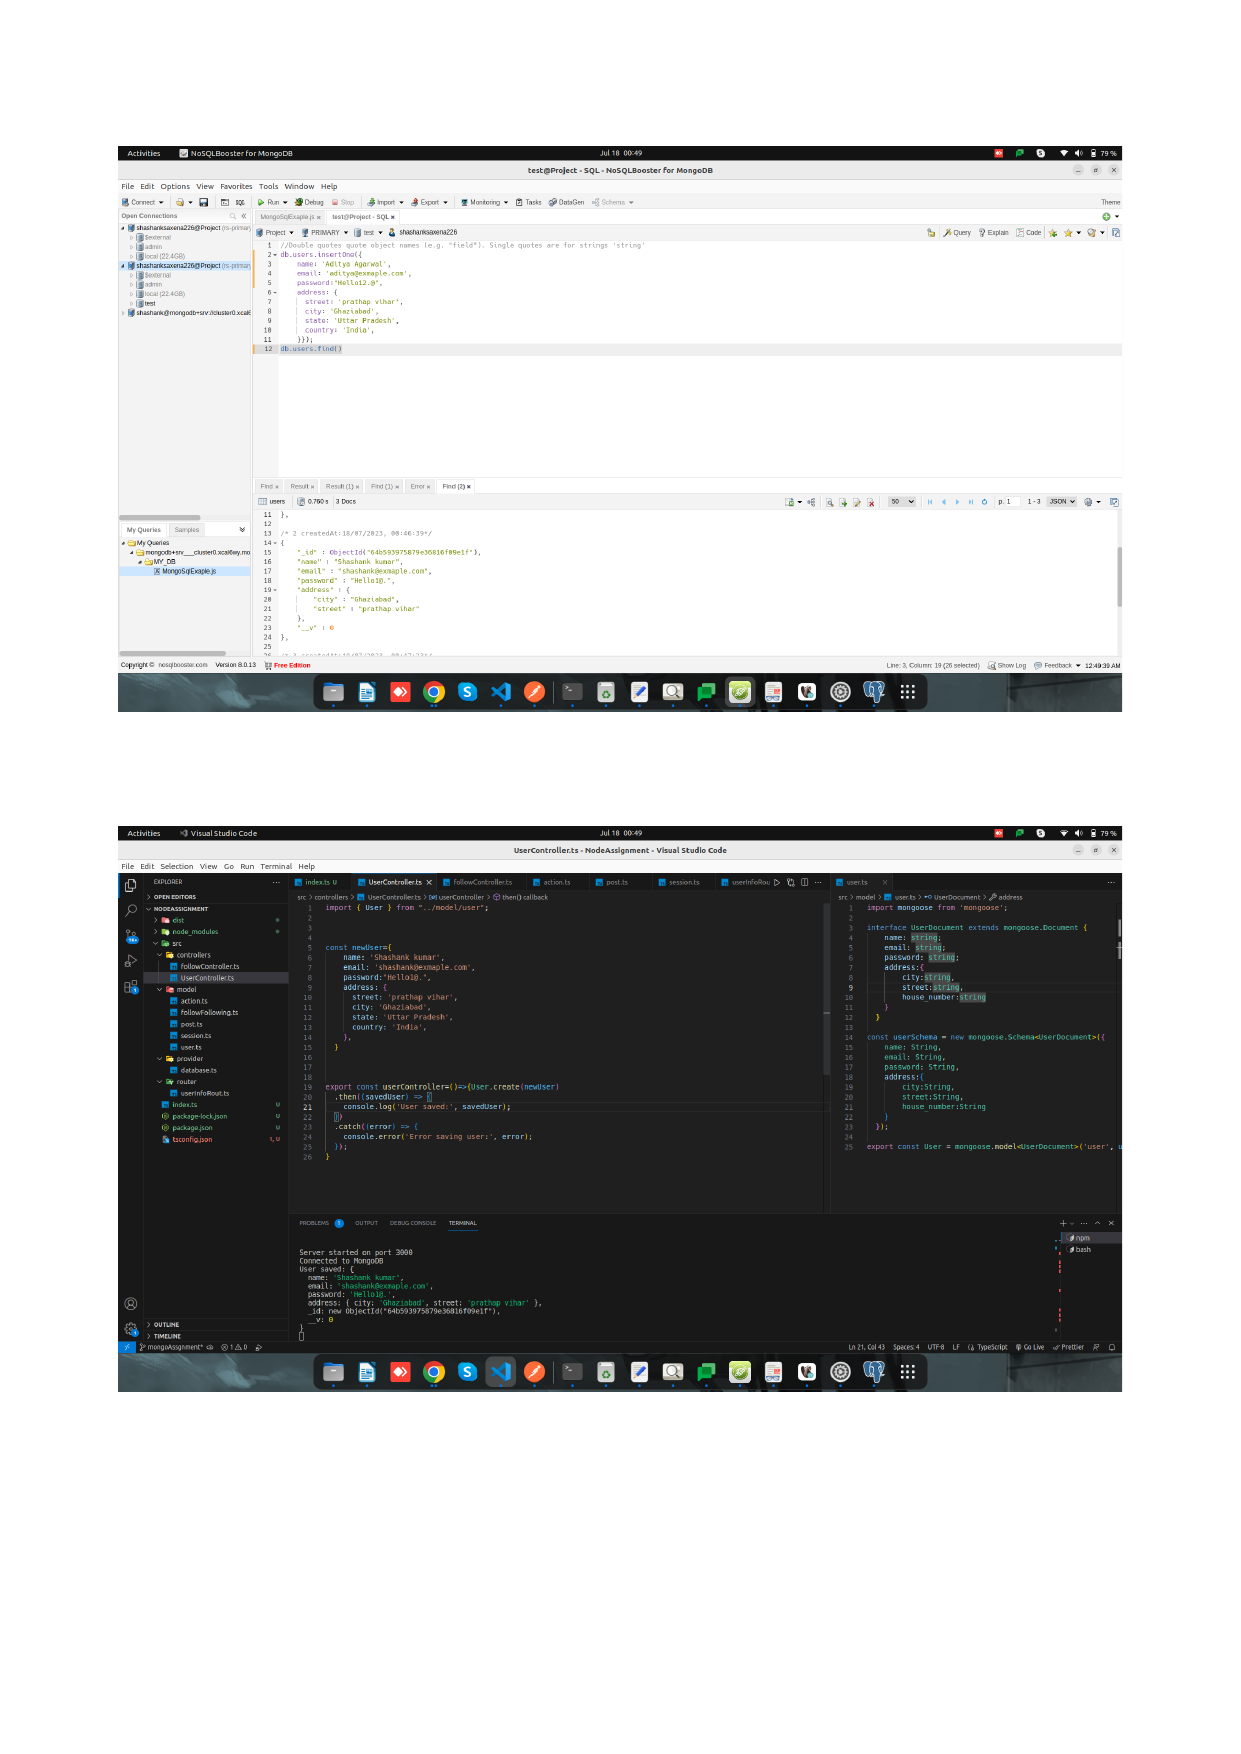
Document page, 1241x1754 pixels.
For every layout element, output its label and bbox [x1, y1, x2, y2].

picture [118, 146, 1123, 712]
picture [118, 826, 1123, 1392]
